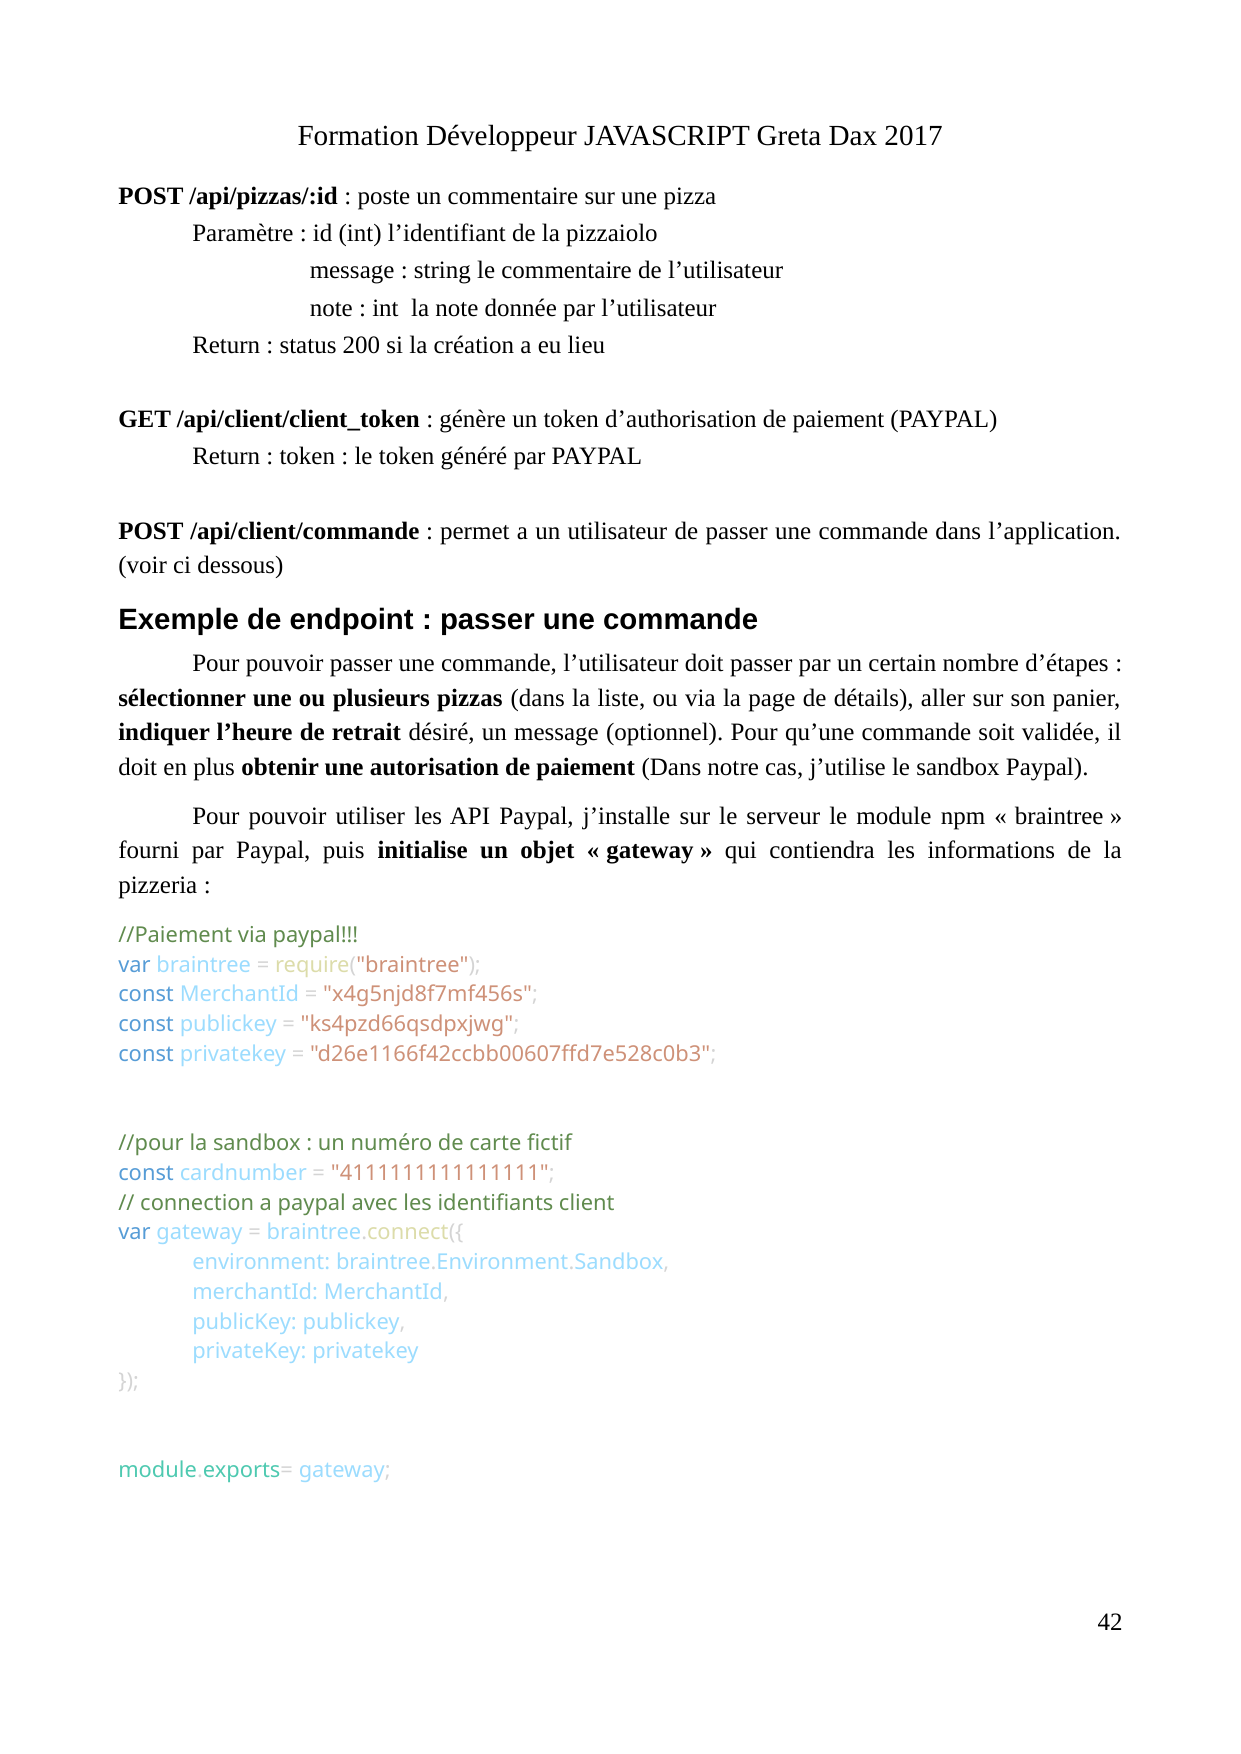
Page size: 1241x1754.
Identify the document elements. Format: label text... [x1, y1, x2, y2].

text GET /api/client/client_token : génère un token d’authorisation de paiement (PAYPAL) [118, 404, 1122, 433]
text publicKey: publickey, [118, 1306, 1122, 1336]
subtitle Exemple de endpoint : passer une commande [118, 602, 1122, 636]
text const publickey = "ks4pzd66qsdpxjwg"; [118, 1008, 1122, 1038]
text var gateway = braintree.connect({ [118, 1216, 1122, 1246]
text Pour pouvoir utiliser les API Paypal, j’installe sur le serveur le module npm « braintree » fourni par Paypal, puis initialise un objet « gateway » qui contiendra les informations de la pizzeria : [118, 801, 1122, 898]
text POST /api/client/commande : permet a un utilisateur de passer une commande dans l’application. (voir ci dessous) [118, 516, 1122, 579]
text Pour pouvoir passer une commande, l’utilisateur doit passer par un certain nombre d’étapes : sélectionner une ou plusieurs pizzas (dans la liste, ou via la page de détails), aller sur son panier, indiquer l’heure de retrait désiré, un message (optionnel). Pour qu’une commande soit validée, il doit en plus obtenir une autorisation de paiement (Dans notre cas, j’utilise le sandbox Paypal). [118, 648, 1122, 781]
text Return : token : le token généré par PAYPAL [118, 441, 1122, 470]
text const privatekey = "d26e1166f42ccbb00607ffd7e528c0b3"; [118, 1038, 1122, 1068]
text //pour la sandbox : un numéro de carte fictif [118, 1127, 1122, 1157]
text //Paiement via paypal!!! [118, 919, 1122, 949]
text const cardnumber = "4111111111111111"; [118, 1157, 1122, 1187]
text Return : status 200 si la création a eu lieu [118, 330, 1122, 359]
text const MerchantId = "x4g5njd8f7mf456s"; [118, 978, 1122, 1008]
text privateKey: privatekey [118, 1336, 1122, 1365]
text var braintree = require("braintree"); [118, 949, 1122, 978]
text POST /api/pizzas/:id : poste un commentaire sur une pizza [118, 181, 1122, 210]
text Paramètre : id (int) l’identifiant de la pizzaiolo [118, 218, 1122, 247]
text note : int la note donnée par l’utilisateur [118, 293, 1122, 321]
text environment: braintree.Environment.Sandbox, [118, 1246, 1122, 1276]
text // connection a paypal avec les identifiants client [118, 1187, 1122, 1216]
text message : string le commentaire de l’utilisateur [118, 256, 1122, 284]
text module.exports= gateway; [118, 1454, 1122, 1484]
text merchantId: MerchantId, [118, 1276, 1122, 1306]
text }); [118, 1365, 1122, 1395]
